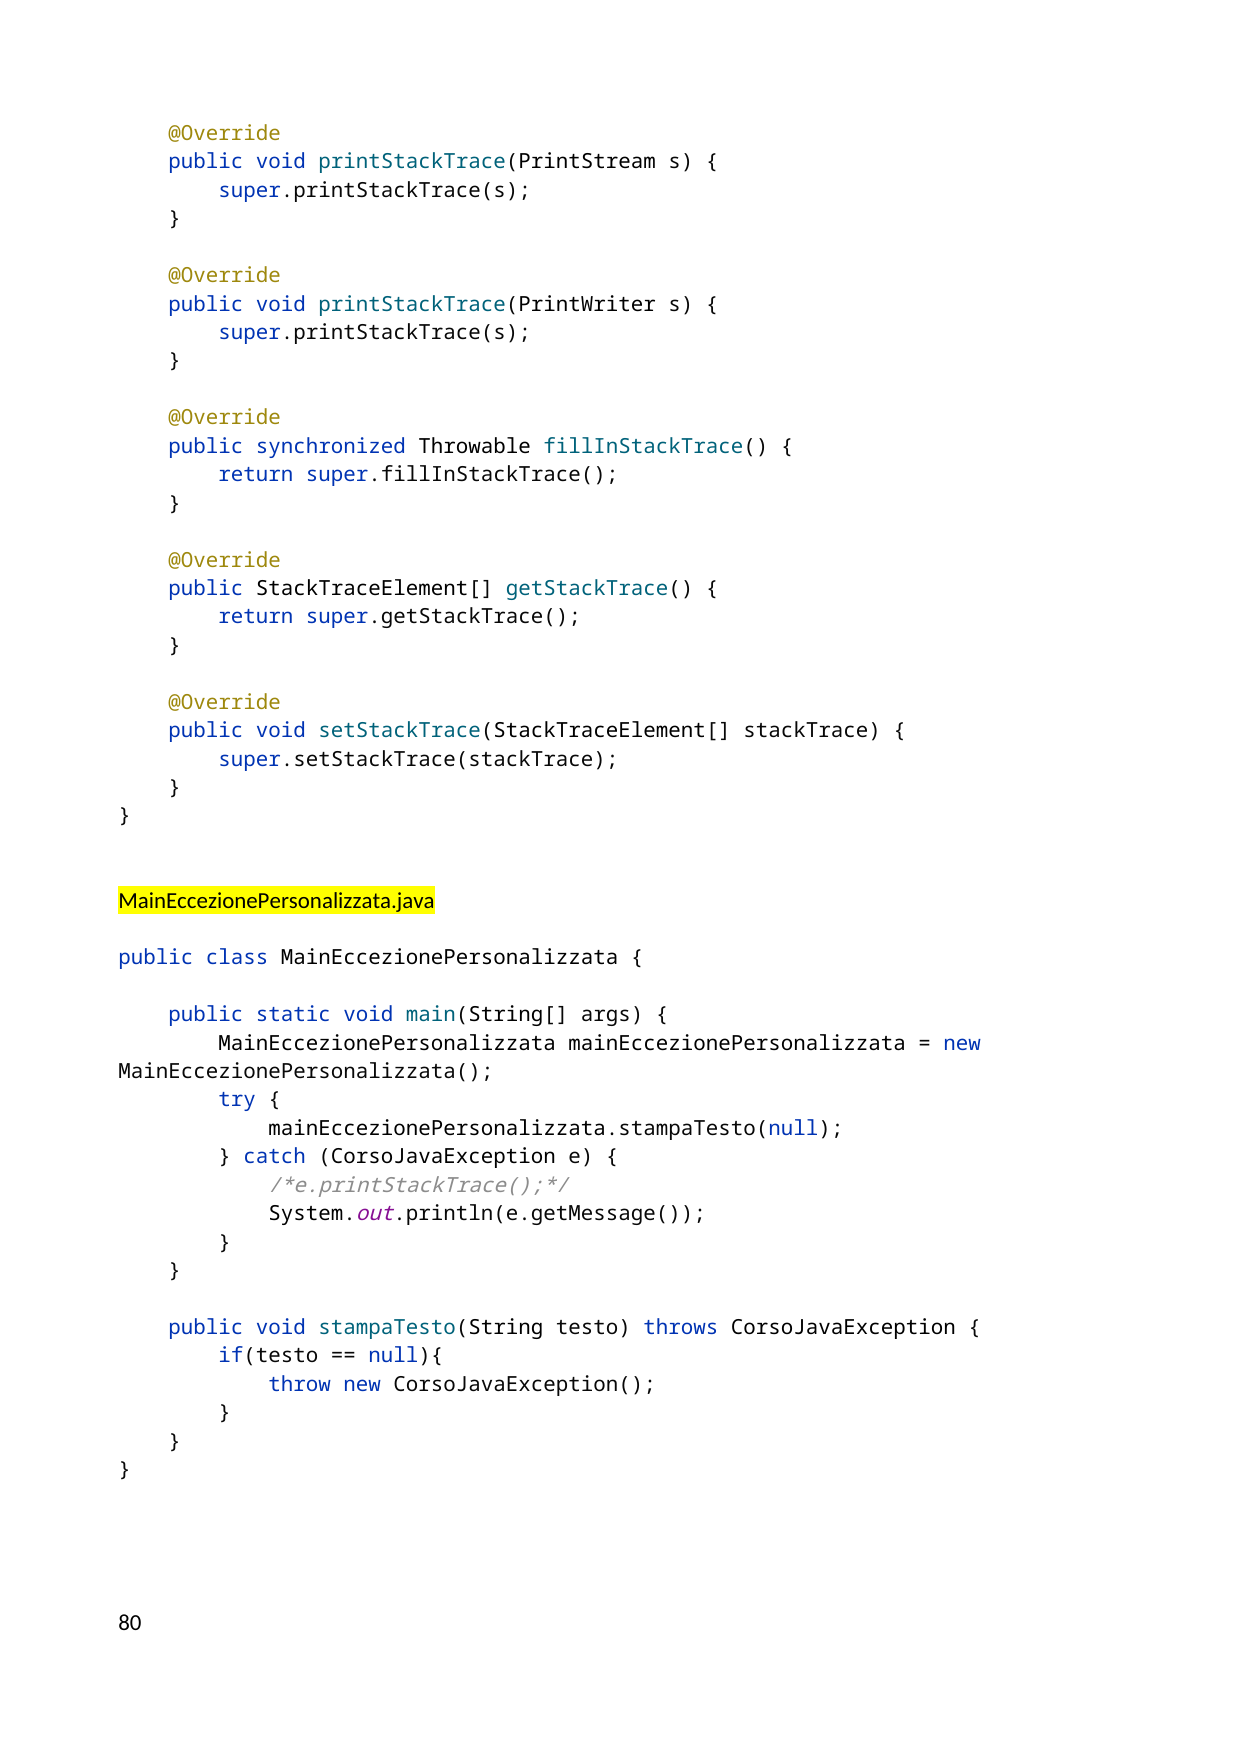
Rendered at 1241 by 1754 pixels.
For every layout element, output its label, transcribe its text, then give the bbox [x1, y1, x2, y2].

text @Override public void printStackTrace(PrintStream s) { super.printStackTrace(s); } @Override public void printStackTrace(PrintWriter s) { super.printStackTrace(s); } @Override public synchronized Throwable fillInStackTrace() { return super.fillInStackTrace(); } @Override public StackTraceElement[] getStackTrace() { return super.getStackTrace(); } @Override public void setStackTrace(StackTraceElement[] stackTrace) { super.setStackTrace(stackTrace); } } [118, 118, 1122, 829]
text public class MainEccezionePersonalizzata { public static void main(String[] args) { MainEccezionePersonalizzata mainEccezionePersonalizzata = new MainEccezionePersonalizzata(); try { mainEccezionePersonalizzata.stampaTesto(null); } catch (CorsoJavaException e) { /*e.printStackTrace();*/ System.out.println(e.getMessage()); } } public void stampaTesto(String testo) throws CorsoJavaException { if(testo == null){ throw new CorsoJavaException(); } } } [118, 942, 1122, 1483]
text MainEccezionePersonalizzata.java [118, 886, 1122, 914]
